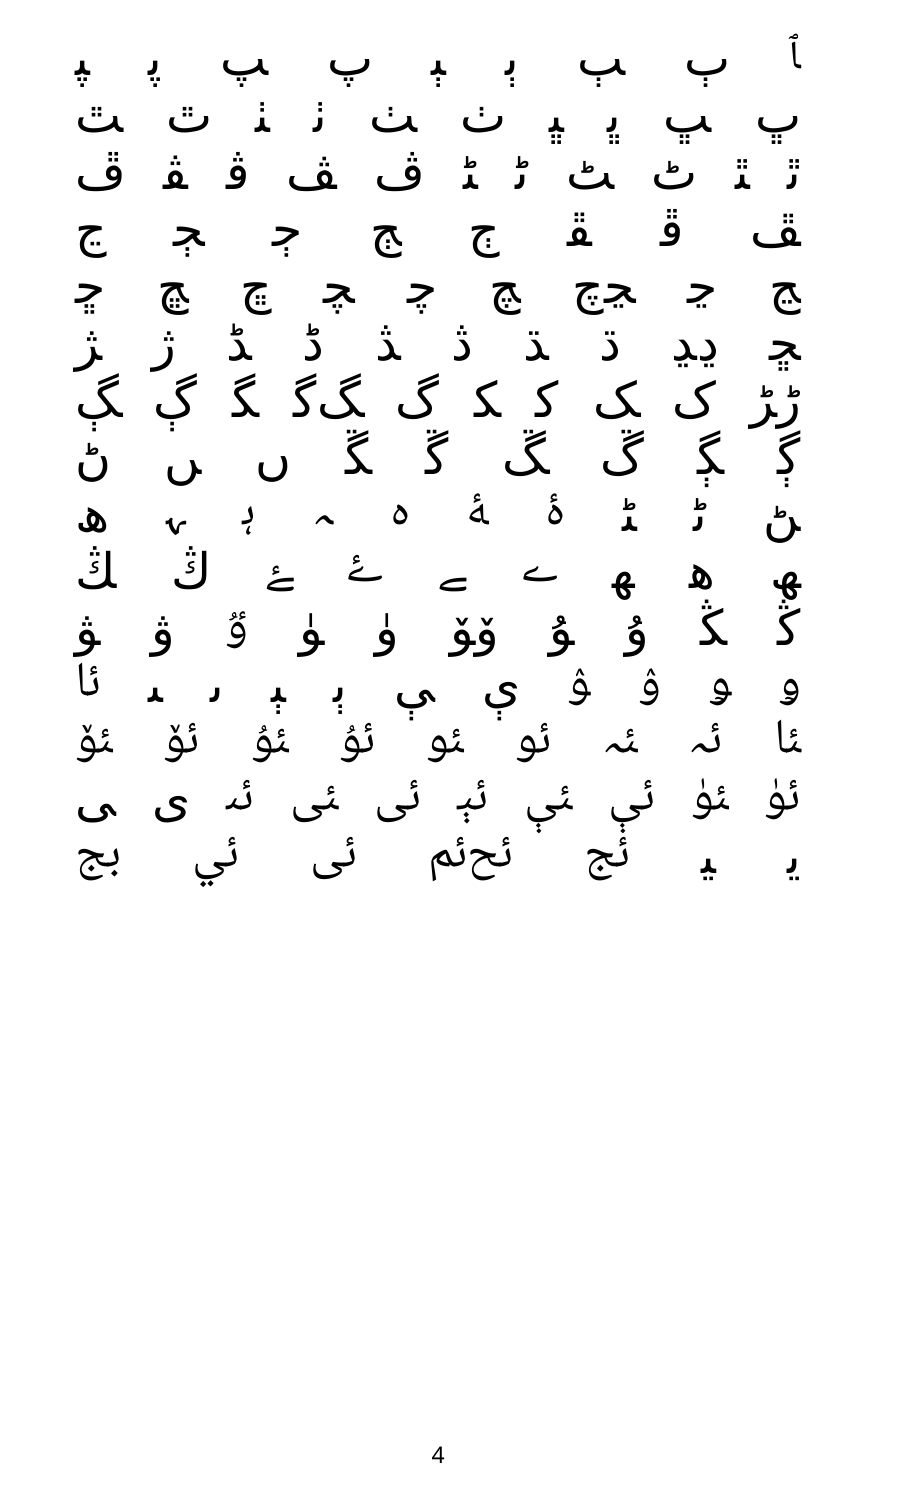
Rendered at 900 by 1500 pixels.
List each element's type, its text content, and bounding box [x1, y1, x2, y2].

text ﭯ ﭰ ﭱ ﭲ ﭳ ﭴ ﭵ ﭶ [75, 201, 801, 258]
text ﭑ ﭒ ﭓ ﭔ ﭕ ﭖ ﭗ ﭘ ﭙ [75, 30, 801, 87]
text ﯴ ﯵ ﯶ ﯷ ﯸ ﯹ ﯺ ﯻ ﯼ ﯽ [75, 771, 801, 828]
text ﮘ ﮙ ﮚ ﮛ ﮜ ﮝ ﮞ ﮟ ﮠ [75, 429, 801, 486]
text ﭷ ﭸ ﭹﭺ ﭻ ﭼ ﭽ ﭾ ﭿ ﮀ [75, 258, 801, 315]
text ﮌﮍ ﮎ ﮏ ﮐ ﮑ ﮒ ﮓﮔ ﮕ ﮖ ﮗ [75, 372, 801, 429]
text ﯕ ﯖ ﯗ ﯘ ﯙﯚ ﯛ ﯜ ﯝ ﯞ ﯟ [75, 600, 801, 657]
text ﭤ ﭥ ﭦ ﭧ ﭨ ﭩ ﭪ ﭫ ﭬ ﭭ ﭮ [75, 144, 801, 201]
text ﯠ ﯡ ﯢ ﯣ ﯤ ﯥ ﯦ ﯧ ﯨ ﯩ ﯪ [75, 657, 801, 714]
text ﮫ ﮬ ﮭ ﮮ ﮯ ﮰ ﮱ ﯓ ﯔ [75, 543, 801, 600]
text ﮡ ﮢ ﮣ ﮤ ﮥ ﮦ ﮧ ﮨ ﮩ ﮪ [75, 486, 801, 543]
text ﯫ ﯬ ﯭ ﯮ ﯯ ﯰ ﯱ ﯲ ﯳ [75, 714, 801, 771]
text ﯾ ﯿ ﰀ ﰁﰂ ﰃ ﰄ ﰅ [75, 828, 801, 885]
text ﮁ ﮂﮃ ﮄ ﮅ ﮆ ﮇ ﮈ ﮉ ﮊ ﮋ [75, 315, 801, 372]
text ﭚ ﭛ ﭜ ﭝ ﭞ ﭟ ﭠ ﭡ ﭢ ﭣ [75, 87, 801, 144]
